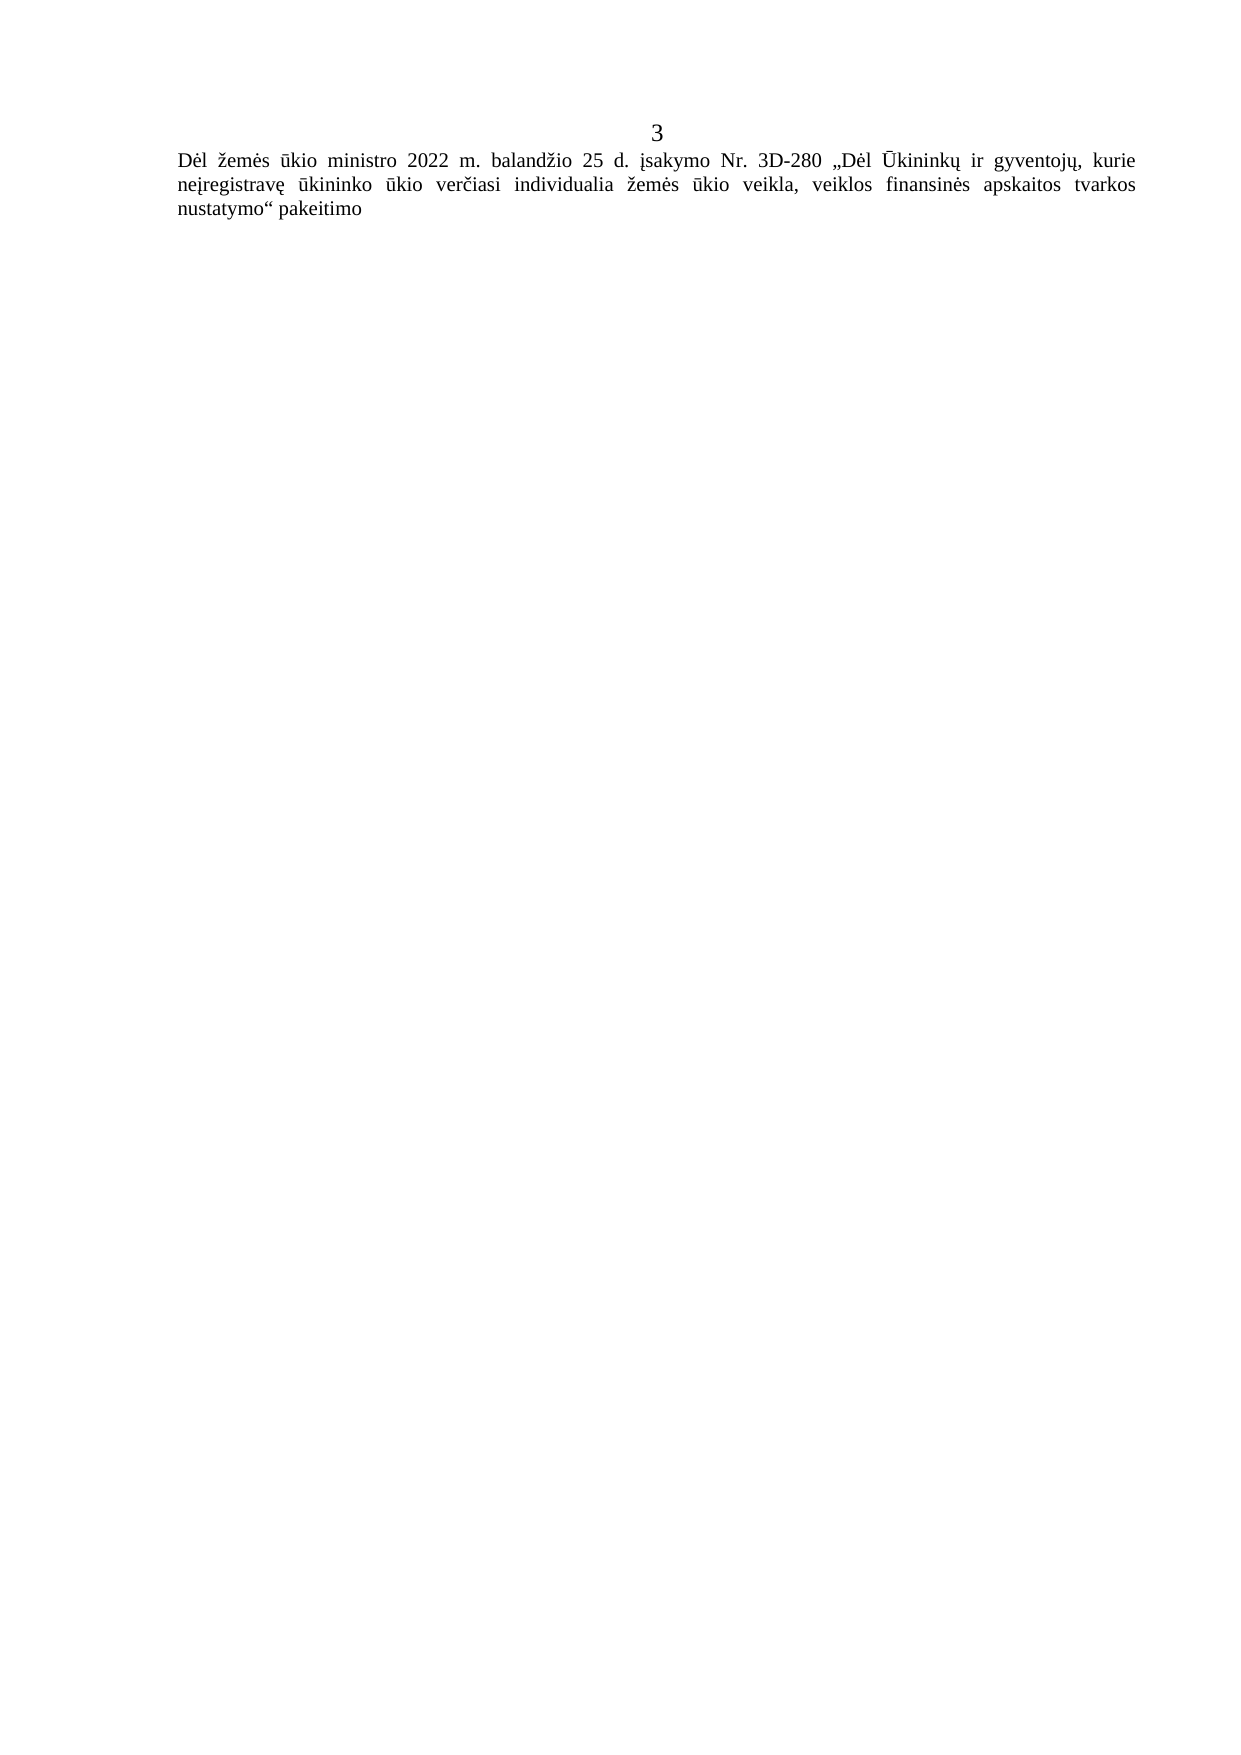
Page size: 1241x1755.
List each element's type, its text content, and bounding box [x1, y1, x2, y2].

text Dėl žemės ūkio ministro 2022 m. balandžio 25 d. įsakymo Nr. 3D-280 „Dėl Ūkininkų ir gyventojų, kurie neįregistravę ūkininko ūkio verčiasi individualia žemės ūkio veikla, veiklos finansinės apskaitos tvarkos nustatymo“ pakeitimo [177, 148, 1137, 220]
